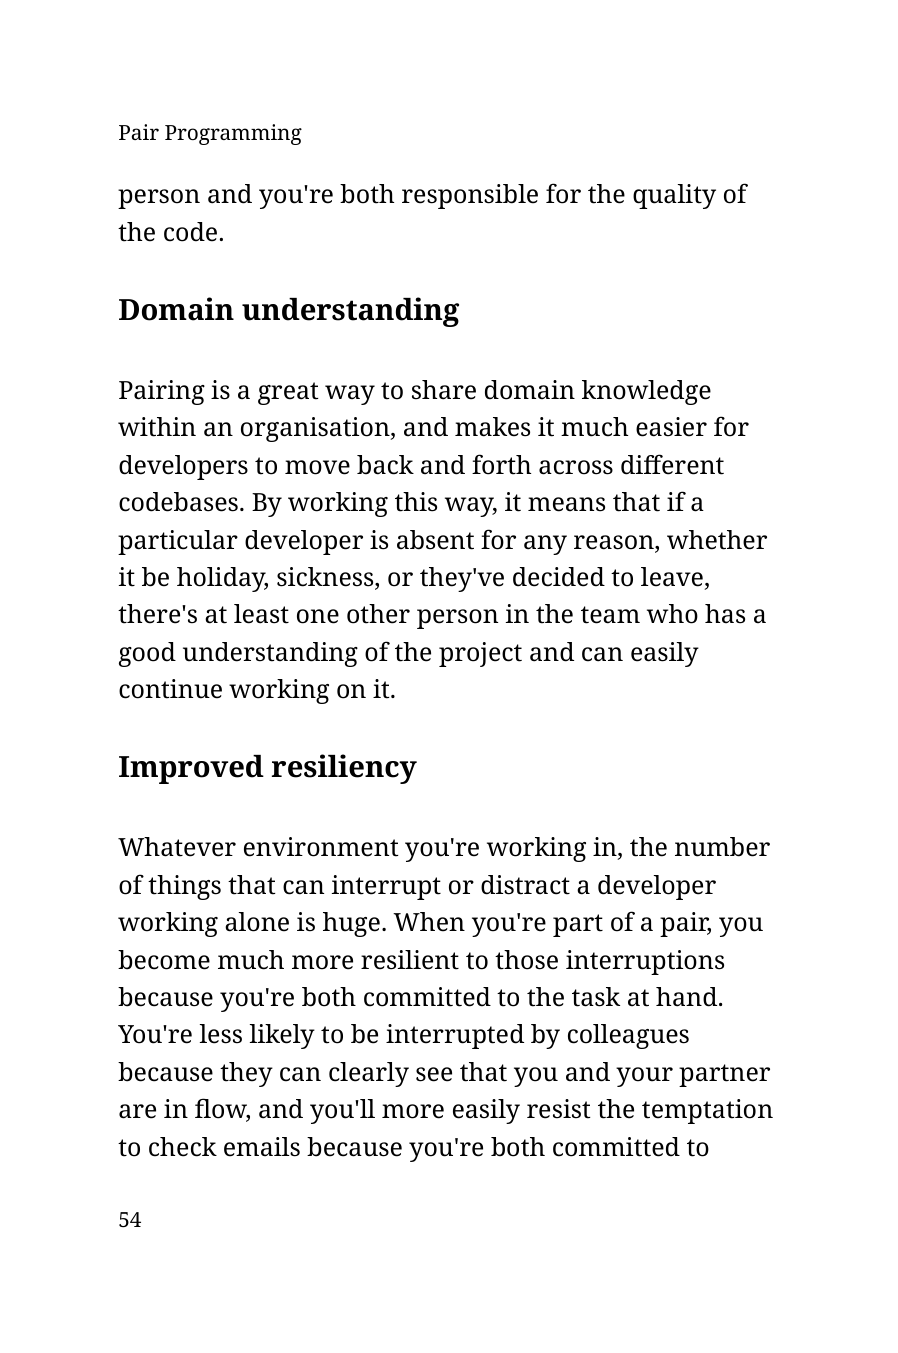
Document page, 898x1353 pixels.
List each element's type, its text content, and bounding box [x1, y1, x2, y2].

subtitle Domain understanding [118, 289, 779, 329]
text Whatever environment you're working in, the number of things that can interrupt or distract a developer working alone is huge. When you're part of a pair, you become much more resilient to those interruptions because you're both committed to the task at hand. You're less likely to be interrupted by colleagues because they can clearly see that you and your partner are in flow, and you'll more easily resist the temptation to check emails because you're both committed to [118, 830, 779, 1163]
text Pairing is a great way to share domain knowledge within an organisation, and makes it much easier for developers to move back and forth across different codebases. By working this way, it means that if a particular developer is absent for any reason, whether it be holiday, sickness, or they've decided to leave, there's at least one other person in the team who has a good understanding of the project and can easily continue working on it. [118, 373, 779, 706]
subtitle Improved resiliency [118, 747, 779, 786]
text person and you're both responsible for the quality of the code. [118, 177, 779, 248]
